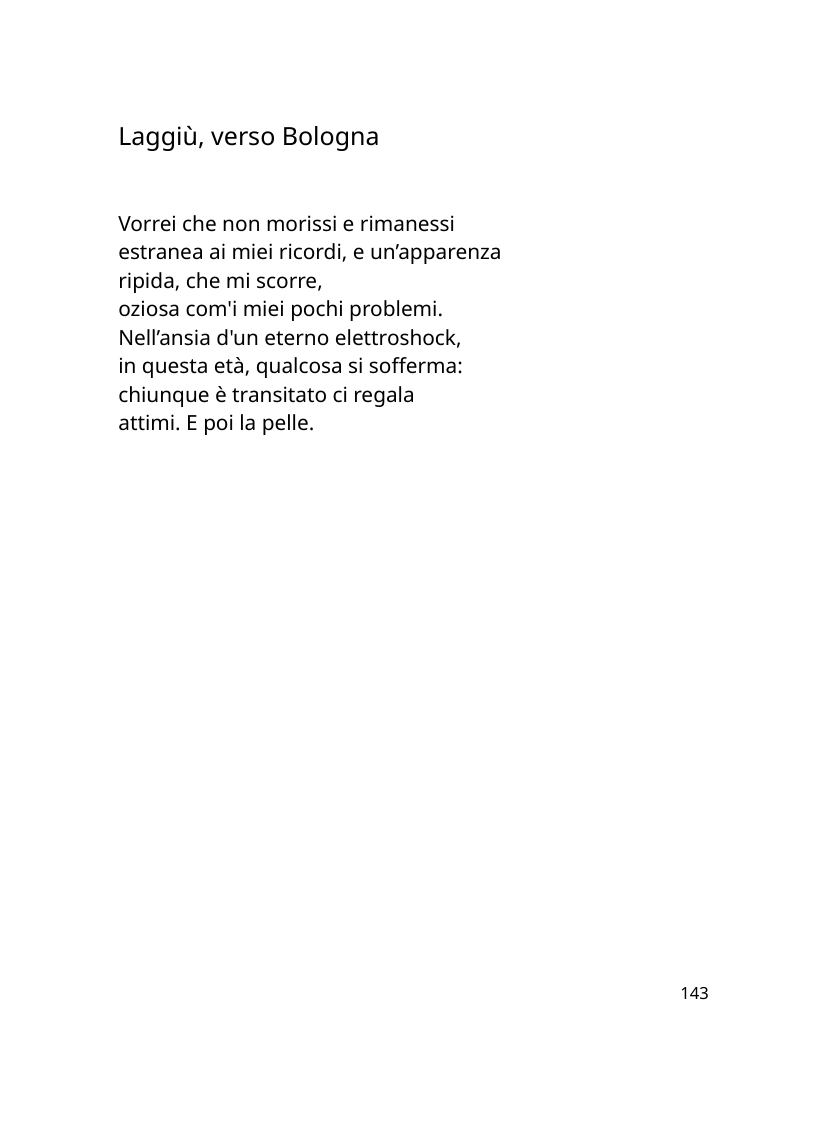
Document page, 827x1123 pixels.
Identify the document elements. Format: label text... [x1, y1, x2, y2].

text ripida, che mi scorre, [118, 266, 709, 294]
text Nell’ansia d'un eterno elettroshock, [118, 323, 709, 351]
text chiunque è transitato ci regala [118, 380, 709, 408]
text estranea ai miei ricordi, e un’apparenza [118, 237, 709, 266]
text oziosa com'i miei pochi problemi. [118, 294, 709, 323]
subtitle Laggiù, verso Bologna [118, 118, 709, 152]
text attimi. E poi la pelle. [118, 408, 709, 437]
text Vorrei che non morissi e rimanessi [118, 209, 709, 237]
text in questa età, qualcosa si sofferma: [118, 351, 709, 380]
